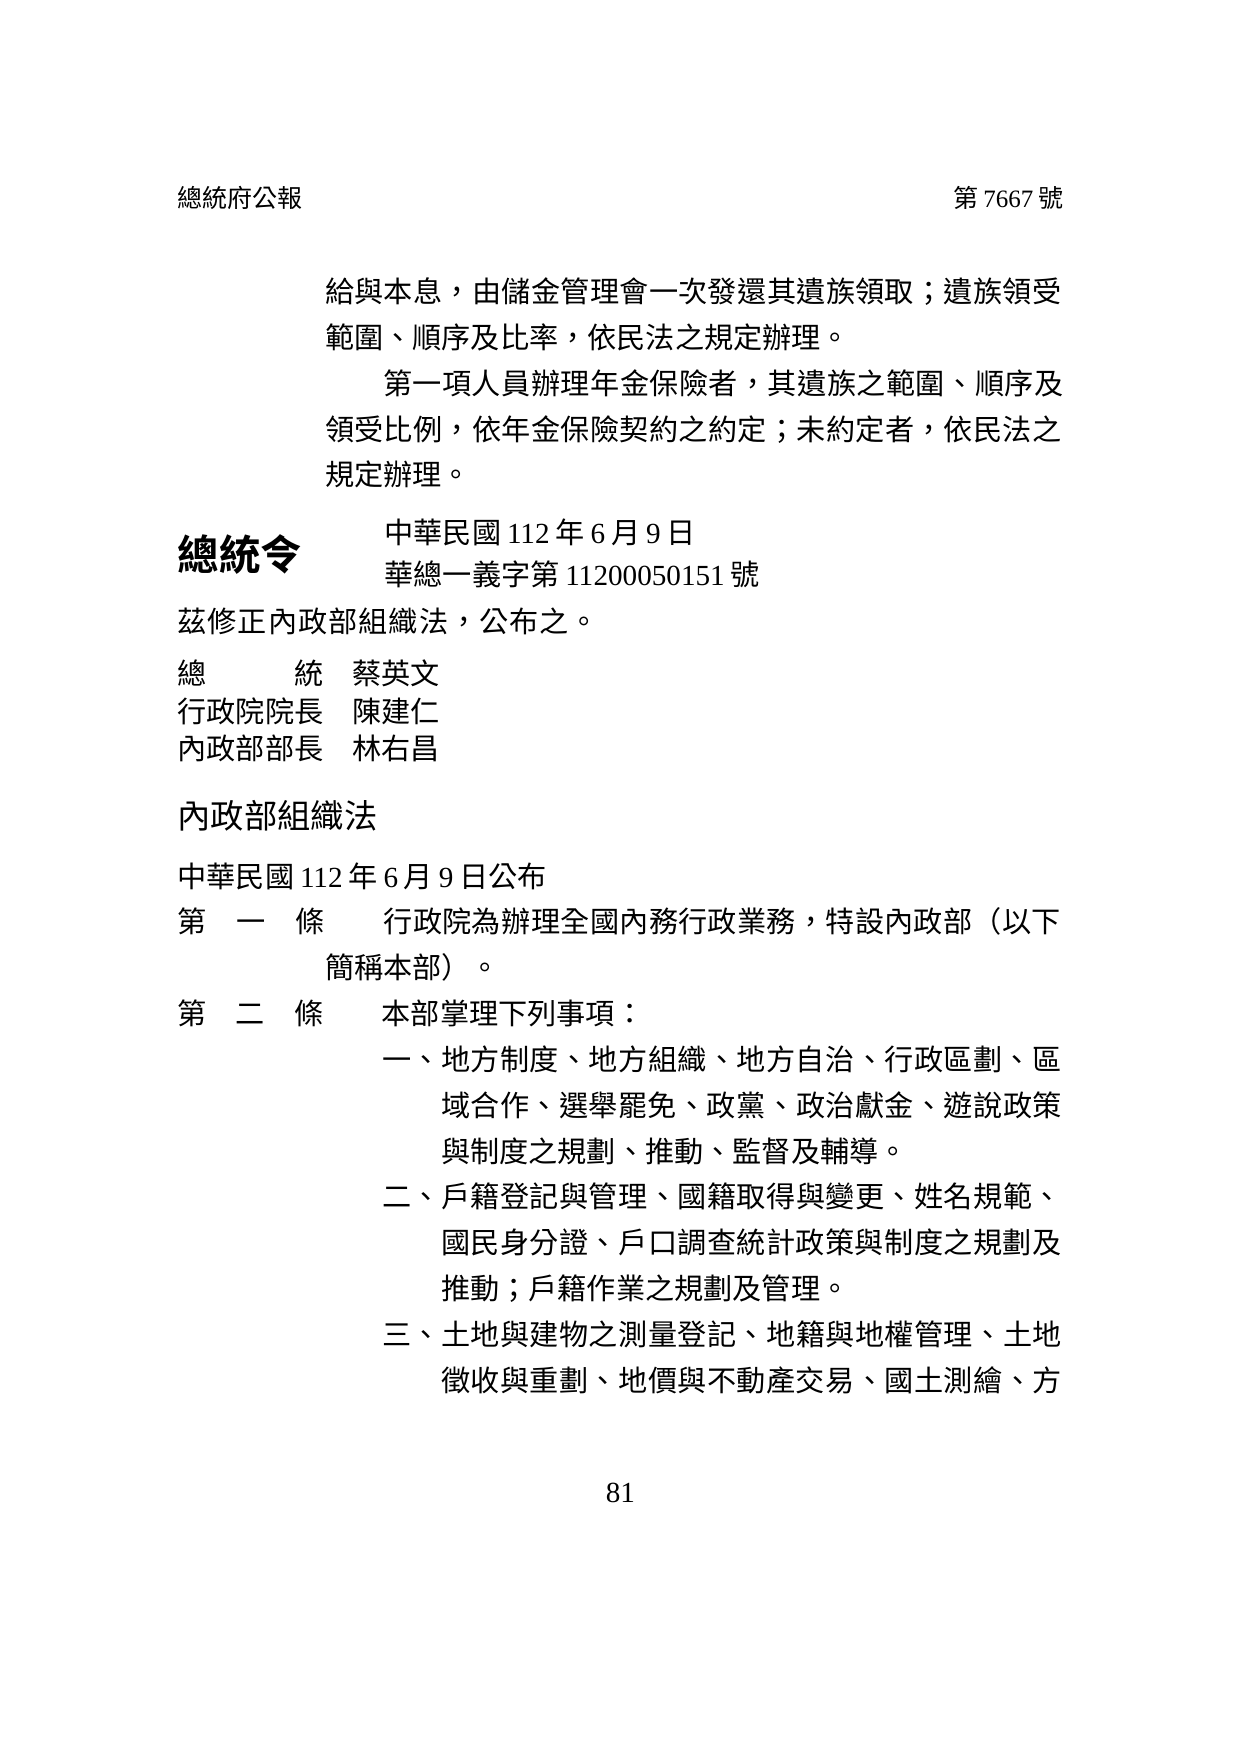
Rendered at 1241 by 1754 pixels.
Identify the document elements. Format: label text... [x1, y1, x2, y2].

table_header 中華民國112年6月9日 華總一義字第11200050151號 [381, 508, 877, 596]
text 第 二 條 本部掌理下列事項： [177, 988, 1063, 1034]
text 第 一 條 行政院為辦理全國內務行政業務，特設內政部（以下簡稱本部）。 [177, 896, 1063, 988]
text 茲修正內政部組織法，公布之。 [177, 596, 1063, 642]
text 三、 土地與建物之測量登記、地籍與地權管理、土地徵收與重劃、地價與不動產交易、國土測繪、方 [382, 1309, 1063, 1400]
text 二、 戶籍登記與管理、國籍取得與變更、姓名規範、國民身分證、戶口調查統計政策與制度之規劃及推動；戶籍作業之規劃及管理。 [382, 1171, 1063, 1309]
text 一、 地方制度、地方組織、地方自治、行政區劃、區域合作、選舉罷免、政黨、政治獻金、遊說政策與制度之規劃、推動、監督及輔導。 [382, 1034, 1063, 1171]
text 中華民國112年6月9日公布 [177, 850, 1063, 896]
text 給與本息，由儲金管理會一次發還其遺族領取；遺族領受範圍、順序及比率，依民法之規定辦理。 [325, 266, 1063, 357]
text 第一項人員辦理年金保險者，其遺族之範圍、順序及領受比例，依年金保險契約之約定；未約定者，依民法之規定辦理。 [325, 357, 1063, 495]
text 內政部組織法 [177, 792, 1063, 838]
table_header 總統令 [174, 508, 381, 596]
text 總 統 蔡英文 行政院院長 陳建仁 內政部部長 林右昌 [177, 654, 1063, 767]
